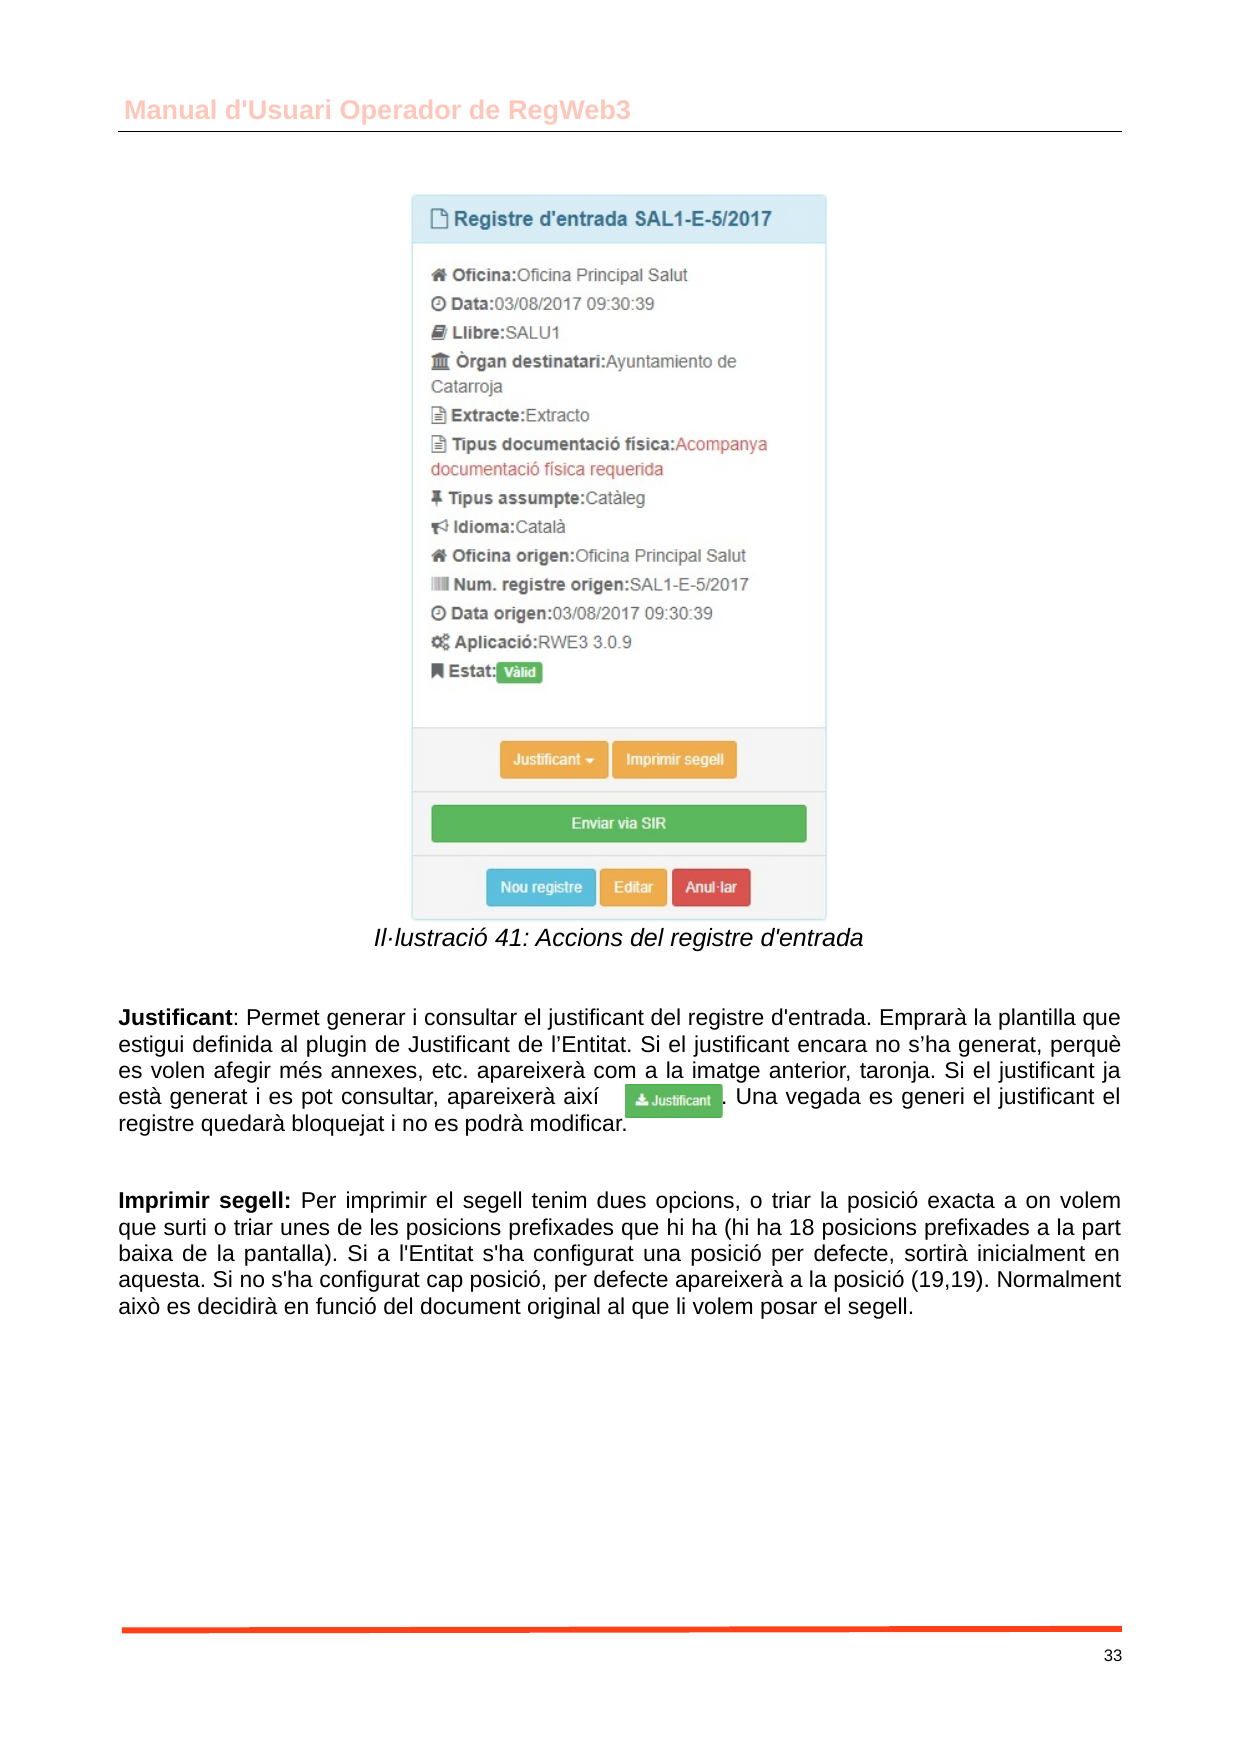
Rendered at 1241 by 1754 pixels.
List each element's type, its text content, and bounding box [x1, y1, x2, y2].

text Il·lustració : Accions del registre d'entrada [325, 924, 915, 952]
picture [625, 1084, 723, 1118]
picture [408, 192, 833, 924]
text Justificant: Permet generar i consultar el justificant del registre d'entrada. Emprarà la plantilla que estigui definida al plugin de Justificant de l’Entitat. Si el justificant encara no s’ha generat, perquè es volen afegir més annexes, etc. apareixerà com a la imatge anterior, taronja. Si el justificant ja està generat i es pot consultar, apareixerà així . Una vegada es generi el justificant el registre quedarà bloquejat i no es podrà modificar. [118, 1004, 1122, 1136]
text Imprimir segell: Per imprimir el segell tenim dues opcions, o triar la posició exacta a on volem que surti o triar unes de les posicions prefixades que hi ha (hi ha 18 posicions prefixades a la part baixa de la pantalla). Si a l'Entitat s'ha configurat una posició per defecte, sortirà inicialment en aquesta. Si no s'ha configurat cap posició, per defecte apareixerà a la posició (19,19). Normalment això es decidirà en funció del document original al que li volem posar el segell. [118, 1187, 1122, 1319]
